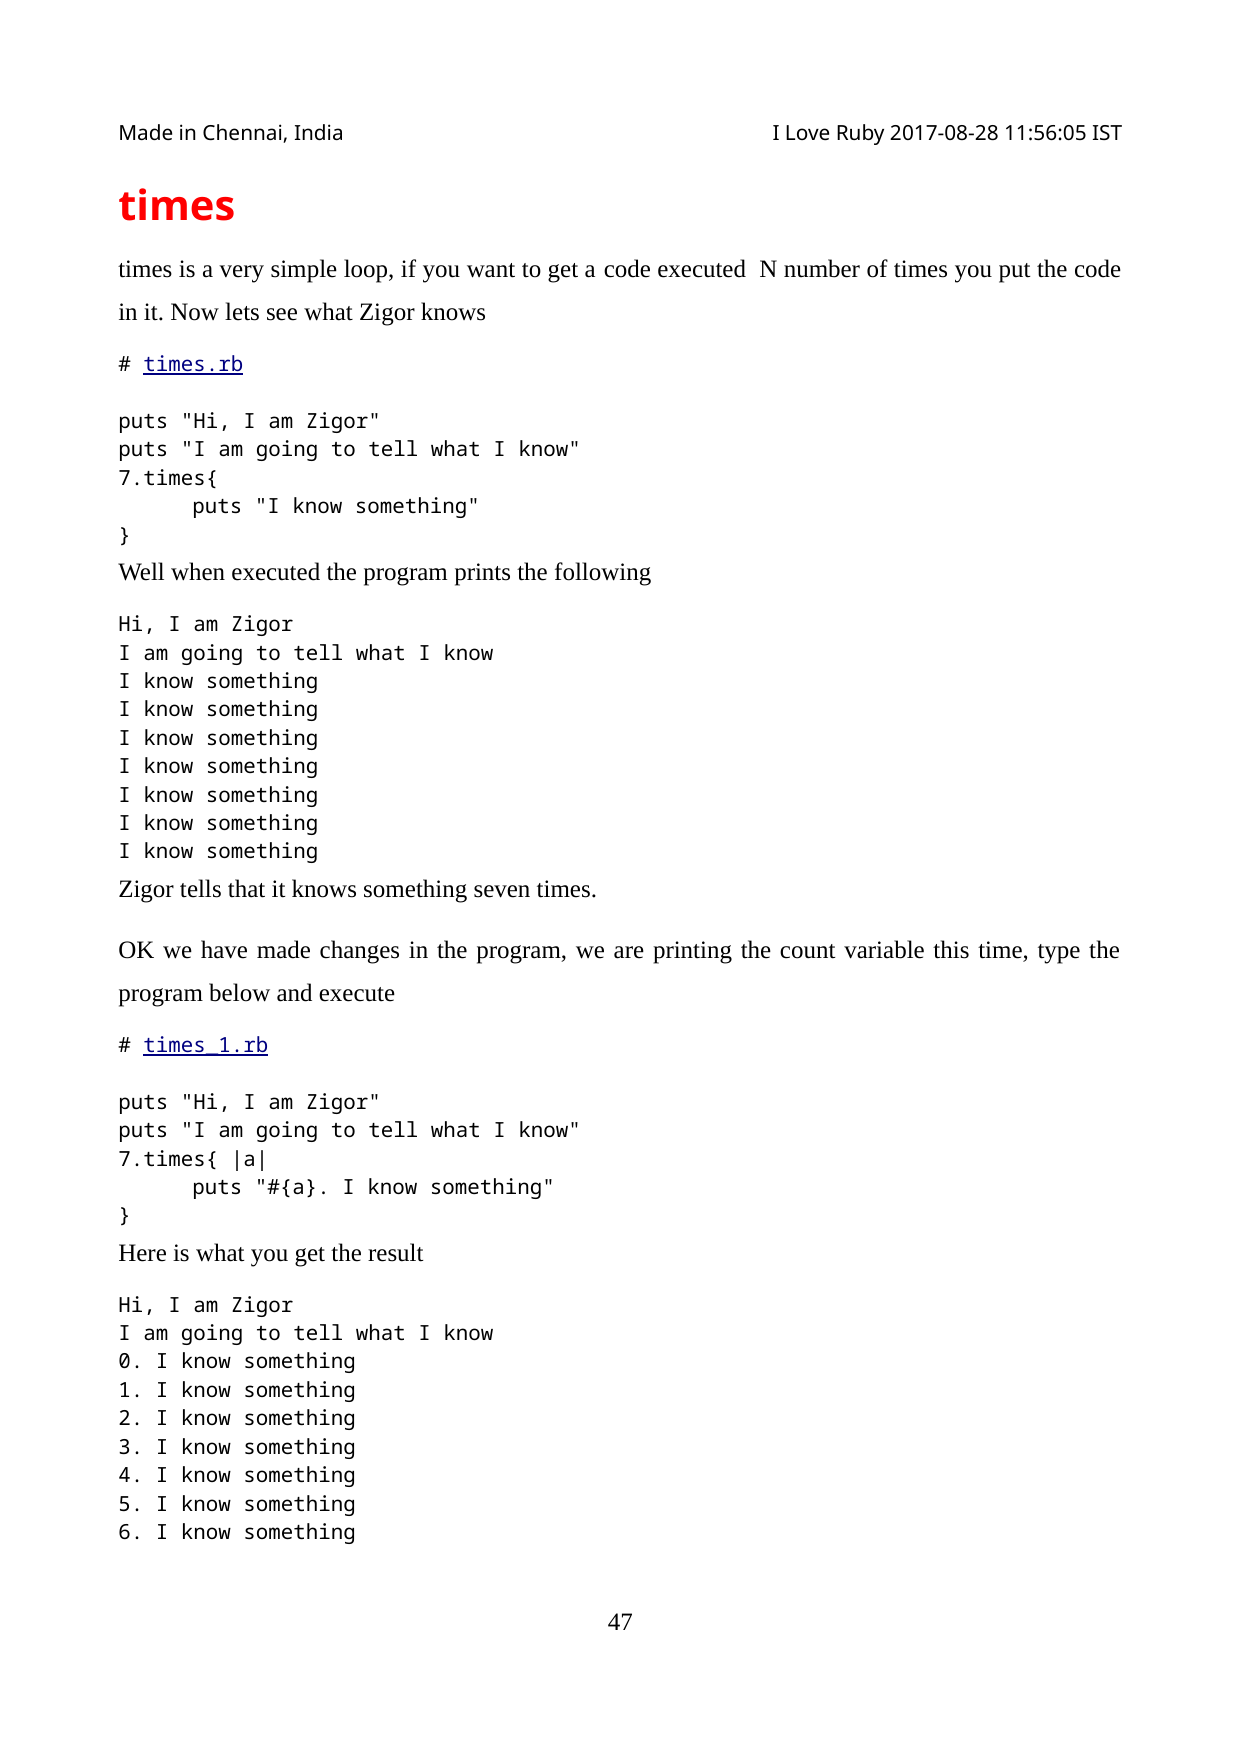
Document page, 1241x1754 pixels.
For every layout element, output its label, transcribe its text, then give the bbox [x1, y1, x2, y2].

text puts "Hi, I am Zigor" [118, 406, 1122, 434]
text I am going to tell what I know [118, 638, 1122, 666]
text puts "#{a}. I know something" [118, 1172, 1122, 1201]
text 7.times{ |a| [118, 1144, 1122, 1172]
text Hi, I am Zigor [118, 609, 1122, 638]
text Hi, I am Zigor [118, 1290, 1122, 1318]
text puts "I know something" [118, 491, 1122, 520]
text I know something [118, 694, 1122, 723]
text 0. I know something [118, 1347, 1122, 1375]
text I know something [118, 751, 1122, 780]
text 7.times{ [118, 463, 1122, 491]
subtitle times [118, 176, 1122, 233]
text I am going to tell what I know [118, 1318, 1122, 1347]
text } [118, 1201, 1122, 1229]
text I know something [118, 780, 1122, 808]
text puts "I am going to tell what I know" [118, 1115, 1122, 1144]
text Here is what you get the result [118, 1238, 1122, 1267]
text } [118, 520, 1122, 548]
text I know something [118, 723, 1122, 751]
text # times_1.rb [118, 1030, 1122, 1058]
text puts "Hi, I am Zigor" [118, 1087, 1122, 1115]
text 3. I know something [118, 1432, 1122, 1460]
text 4. I know something [118, 1460, 1122, 1489]
text # times.rb [118, 349, 1122, 378]
text 6. I know something [118, 1517, 1122, 1546]
text I know something [118, 666, 1122, 694]
text Well when executed the program prints the following [118, 557, 1122, 586]
text puts "I am going to tell what I know" [118, 434, 1122, 463]
text I know something [118, 808, 1122, 837]
text I know something [118, 837, 1122, 865]
text 2. I know something [118, 1403, 1122, 1432]
text Zigor tells that it knows something seven times. [118, 874, 1122, 903]
text 1. I know something [118, 1375, 1122, 1403]
text times is a very simple loop, if you want to get a code executed N number of times you put the code in it. Now lets see what Zigor knows [118, 254, 1122, 326]
text 5. I know something [118, 1489, 1122, 1517]
text OK we have made changes in the program, we are printing the count variable this time, type the program below and execute [118, 935, 1122, 1007]
